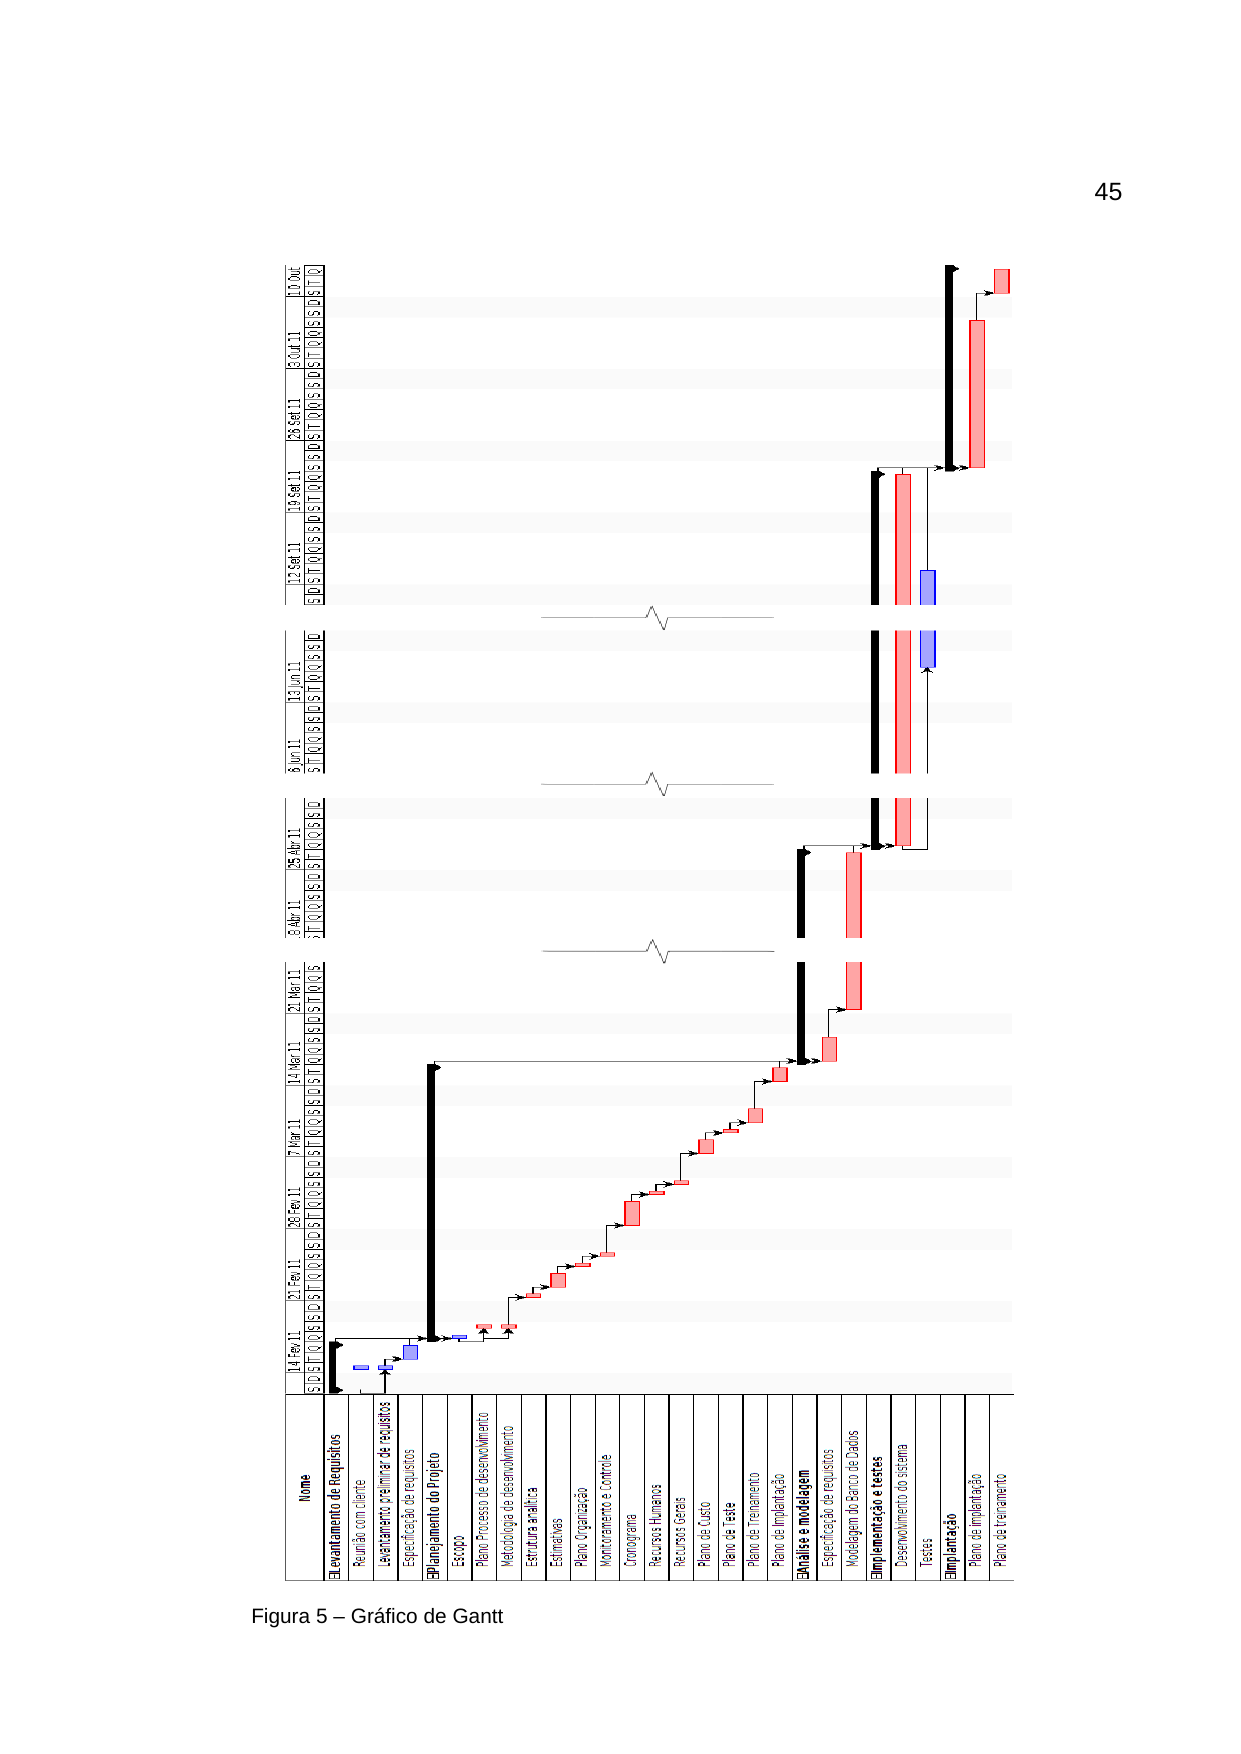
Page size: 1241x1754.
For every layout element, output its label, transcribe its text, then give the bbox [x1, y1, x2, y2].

text Figura 5 – Gráfico de Gantt [177, 1581, 1122, 1628]
picture [285, 265, 1014, 1581]
